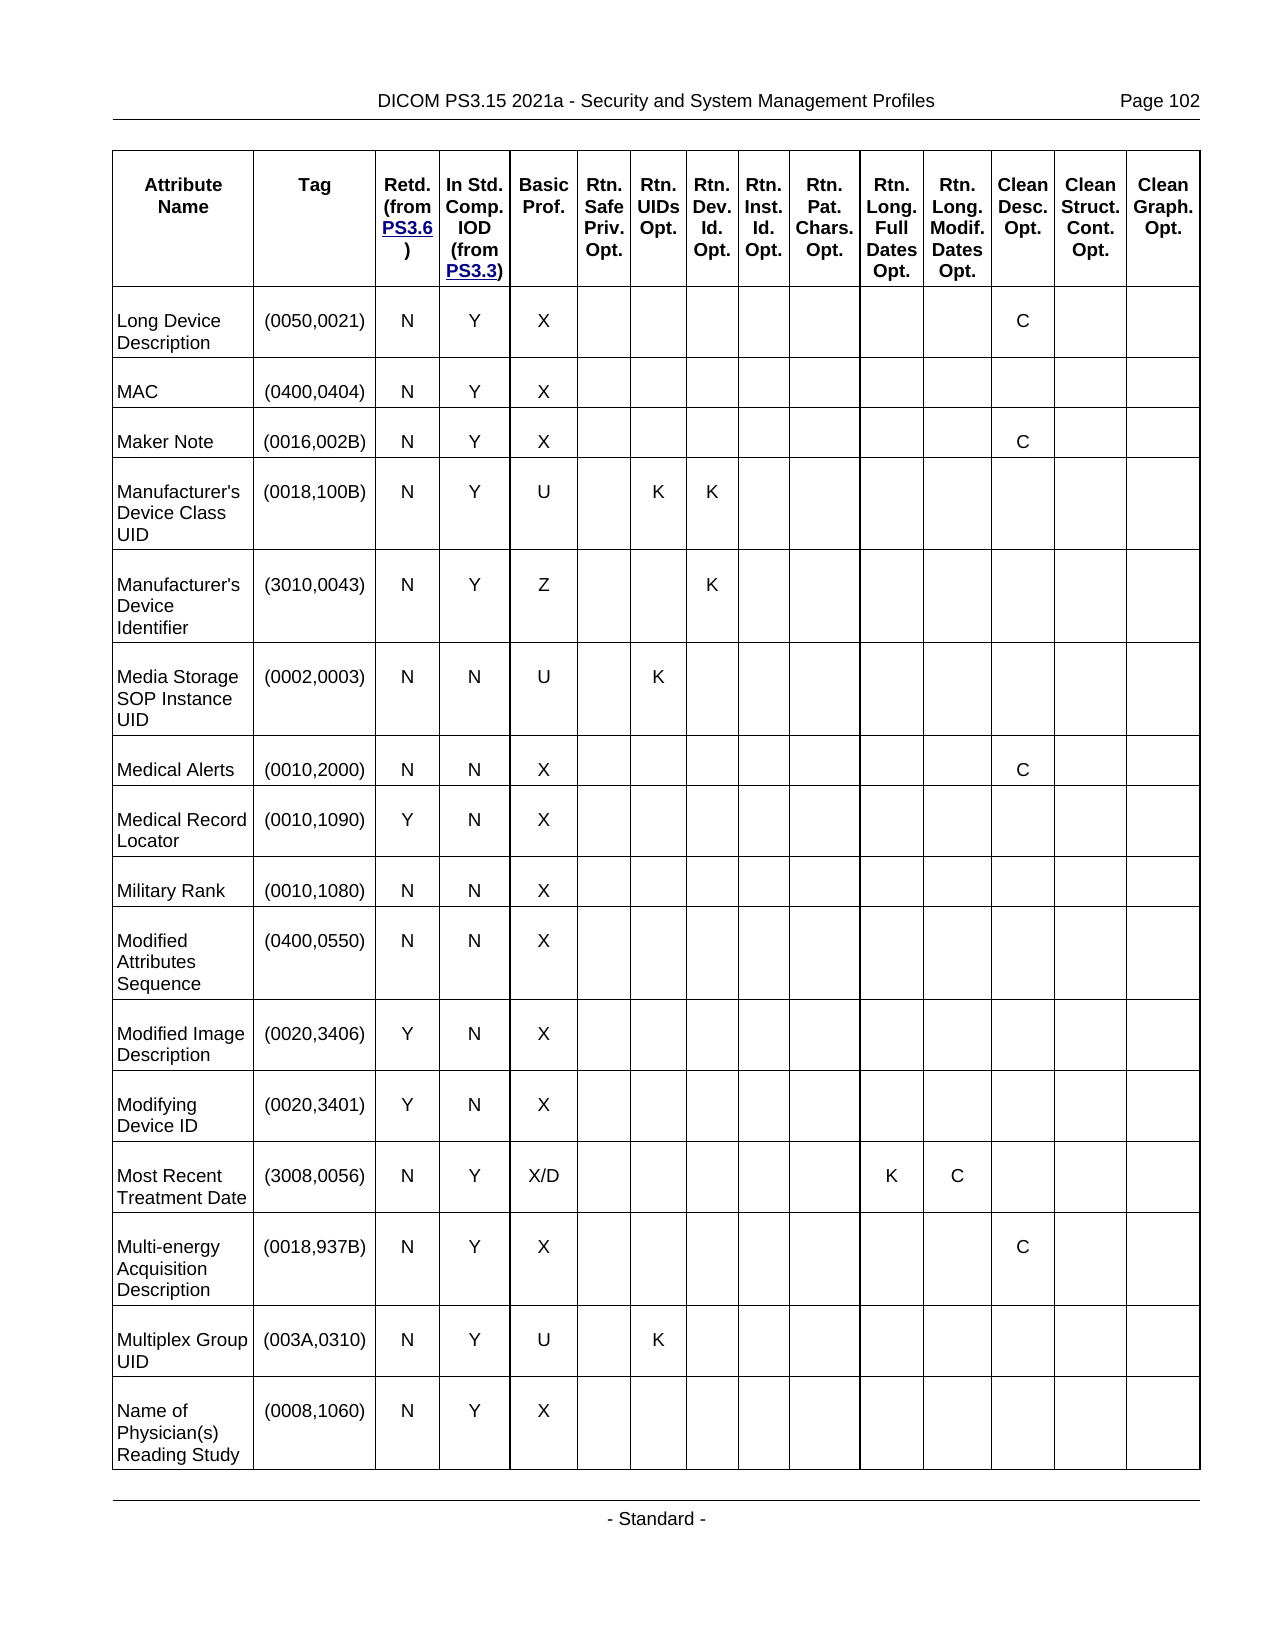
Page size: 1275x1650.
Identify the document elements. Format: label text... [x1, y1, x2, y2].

table_cell K [687, 458, 738, 549]
table_cell [992, 550, 1054, 642]
table_cell (0020,3406) [254, 1000, 375, 1070]
table_cell [1055, 458, 1126, 549]
table_cell [578, 1213, 630, 1305]
table_cell [790, 643, 859, 735]
table_cell Y [376, 1000, 439, 1070]
table_cell X [511, 786, 577, 856]
table_cell [924, 458, 991, 549]
table_cell [992, 857, 1054, 906]
table_cell C [924, 1142, 991, 1212]
table_cell [790, 1306, 859, 1376]
table_cell [924, 736, 991, 785]
table_cell [631, 550, 686, 642]
table_cell U [511, 1306, 577, 1376]
table_cell [924, 408, 991, 457]
table_cell [924, 1377, 991, 1469]
table_cell [578, 408, 630, 457]
table_cell Y [440, 458, 509, 549]
table_cell C [992, 1213, 1054, 1305]
table_cell [739, 1142, 789, 1212]
table_cell [1127, 1306, 1199, 1376]
table_cell [631, 857, 686, 906]
table_cell [861, 550, 923, 642]
table_header In Std. Comp. IOD (from PS3.3) [440, 151, 509, 286]
table_cell [1055, 736, 1126, 785]
table_cell [687, 1213, 738, 1305]
table_cell (0020,3401) [254, 1071, 375, 1141]
table_cell [861, 736, 923, 785]
table_cell (3010,0043) [254, 550, 375, 642]
table_cell N [376, 857, 439, 906]
table_header Rtn. Dev. Id. Opt. [687, 151, 738, 286]
table_cell N [440, 736, 509, 785]
table_cell [739, 1071, 789, 1141]
table_cell Manufacturer's Device Class UID [113, 458, 253, 549]
table_cell Y [440, 1377, 509, 1469]
table_cell [992, 786, 1054, 856]
table_cell [578, 458, 630, 549]
table_cell Y [440, 358, 509, 407]
table_cell [992, 907, 1054, 998]
table_cell N [376, 1213, 439, 1305]
table_header Rtn. Pat. Chars. Opt. [790, 151, 859, 286]
table_cell [861, 287, 923, 357]
table_cell (0050,0021) [254, 287, 375, 357]
table_header Rtn. UIDs Opt. [631, 151, 686, 286]
table_cell [1127, 1000, 1199, 1070]
table_cell Y [440, 550, 509, 642]
table_cell [1127, 550, 1199, 642]
table_cell N [376, 736, 439, 785]
table_cell Maker Note [113, 408, 253, 457]
table_cell [687, 1306, 738, 1376]
table_cell [578, 1071, 630, 1141]
table_cell [924, 786, 991, 856]
table_cell [578, 1377, 630, 1469]
table_cell [1055, 1377, 1126, 1469]
table_cell [739, 1377, 789, 1469]
table_cell Y [440, 1142, 509, 1212]
table_cell N [376, 287, 439, 357]
table_cell N [440, 907, 509, 998]
table_cell (003A,0310) [254, 1306, 375, 1376]
table_cell (0400,0550) [254, 907, 375, 998]
table_cell Manufacturer's Device Identifier [113, 550, 253, 642]
table_cell [687, 1071, 738, 1141]
table_cell [631, 736, 686, 785]
table_cell [631, 287, 686, 357]
table_cell [924, 1071, 991, 1141]
table_cell [790, 408, 859, 457]
table_cell [1055, 857, 1126, 906]
table_cell [631, 1142, 686, 1212]
table_cell [739, 287, 789, 357]
table_header Clean Desc. Opt. [992, 151, 1054, 286]
table_cell (0010,1080) [254, 857, 375, 906]
table_cell (0018,937B) [254, 1213, 375, 1305]
table_cell [1127, 1071, 1199, 1141]
table_cell (0002,0003) [254, 643, 375, 735]
table_header Clean Struct. Cont. Opt. [1055, 151, 1126, 286]
table_cell N [440, 1071, 509, 1141]
table_cell [790, 907, 859, 998]
table_cell [861, 1306, 923, 1376]
table_cell [992, 643, 1054, 735]
table_cell [1055, 358, 1126, 407]
table_cell [578, 857, 630, 906]
table_cell [861, 1071, 923, 1141]
table_cell [790, 736, 859, 785]
table_cell [578, 287, 630, 357]
table_cell [924, 1306, 991, 1376]
table_cell [578, 736, 630, 785]
table_cell X [511, 1377, 577, 1469]
table_cell [631, 1000, 686, 1070]
table_cell [1127, 786, 1199, 856]
table_cell [687, 1377, 738, 1469]
table_cell [992, 1071, 1054, 1141]
table_cell [687, 736, 738, 785]
table_cell [739, 1000, 789, 1070]
table_cell [687, 907, 738, 998]
table_cell [1127, 287, 1199, 357]
table_cell [1055, 1306, 1126, 1376]
table_cell [992, 1142, 1054, 1212]
table_cell [578, 1306, 630, 1376]
table_cell [739, 408, 789, 457]
table_cell [687, 408, 738, 457]
table_cell [790, 358, 859, 407]
table_cell N [440, 1000, 509, 1070]
table_cell [924, 550, 991, 642]
table_cell [739, 907, 789, 998]
table_cell (0018,100B) [254, 458, 375, 549]
table_cell Medical Alerts [113, 736, 253, 785]
table_cell [739, 643, 789, 735]
table_cell [790, 1142, 859, 1212]
table_cell Y [440, 408, 509, 457]
table_cell MAC [113, 358, 253, 407]
table_cell [861, 1000, 923, 1070]
table_cell [578, 1000, 630, 1070]
table_cell X [511, 857, 577, 906]
table_cell [790, 786, 859, 856]
table_cell N [376, 1306, 439, 1376]
table_cell [924, 1000, 991, 1070]
table_cell (0010,2000) [254, 736, 375, 785]
table_cell [739, 736, 789, 785]
table_cell [631, 1377, 686, 1469]
table_cell K [631, 458, 686, 549]
table_cell X [511, 736, 577, 785]
table_cell [1055, 1071, 1126, 1141]
table_header Basic Prof. [511, 151, 577, 286]
table_cell [578, 358, 630, 407]
table_cell K [631, 643, 686, 735]
table_cell [1127, 358, 1199, 407]
table_cell [790, 287, 859, 357]
table_cell [861, 408, 923, 457]
table_cell [924, 643, 991, 735]
table_cell [578, 1142, 630, 1212]
table_cell [861, 643, 923, 735]
table_cell K [631, 1306, 686, 1376]
table_cell [687, 643, 738, 735]
table_cell [924, 857, 991, 906]
table_cell X [511, 1000, 577, 1070]
table_cell N [376, 458, 439, 549]
table_cell [1055, 408, 1126, 457]
table_cell (0016,002B) [254, 408, 375, 457]
table_cell [924, 907, 991, 998]
table_cell Y [440, 1213, 509, 1305]
table_cell Multiplex Group UID [113, 1306, 253, 1376]
table_cell [1055, 550, 1126, 642]
table_cell [1127, 1377, 1199, 1469]
table_cell [861, 907, 923, 998]
table_cell [790, 1213, 859, 1305]
table_cell [1127, 458, 1199, 549]
table_cell X [511, 408, 577, 457]
table_cell [687, 287, 738, 357]
table_cell Multi-energy Acquisition Description [113, 1213, 253, 1305]
table_cell [992, 1377, 1054, 1469]
table_cell N [376, 358, 439, 407]
table_cell [790, 1071, 859, 1141]
table_cell [1055, 907, 1126, 998]
table_cell X [511, 358, 577, 407]
table_cell [1055, 287, 1126, 357]
table_cell Medical Record Locator [113, 786, 253, 856]
table_cell N [376, 1142, 439, 1212]
table_header Rtn. Long. Modif. Dates Opt. [924, 151, 991, 286]
table_cell [578, 786, 630, 856]
table_cell [861, 358, 923, 407]
table_cell Long Device Description [113, 287, 253, 357]
table_cell [739, 458, 789, 549]
table_cell [992, 358, 1054, 407]
table_cell [1055, 786, 1126, 856]
table_header Rtn. Inst. Id. Opt. [739, 151, 789, 286]
table_cell [790, 857, 859, 906]
table_cell N [376, 643, 439, 735]
table_cell [790, 458, 859, 549]
table_cell [1055, 1142, 1126, 1212]
table_cell [1127, 907, 1199, 998]
table_header Rtn. Long. Full Dates Opt. [861, 151, 923, 286]
table_cell [687, 857, 738, 906]
table_cell (0400,0404) [254, 358, 375, 407]
table_cell [578, 643, 630, 735]
table_cell (3008,0056) [254, 1142, 375, 1212]
table_cell N [376, 907, 439, 998]
table_cell C [992, 408, 1054, 457]
table_cell Y [440, 1306, 509, 1376]
table_cell N [440, 857, 509, 906]
table_cell [1127, 857, 1199, 906]
table_cell (0010,1090) [254, 786, 375, 856]
table_cell [861, 458, 923, 549]
table_cell X [511, 287, 577, 357]
table_cell Military Rank [113, 857, 253, 906]
table_cell [631, 1213, 686, 1305]
table_cell [790, 1377, 859, 1469]
table_cell N [376, 408, 439, 457]
table_cell [739, 786, 789, 856]
table_cell U [511, 643, 577, 735]
table_cell [739, 550, 789, 642]
table_cell [924, 287, 991, 357]
table_cell [1055, 643, 1126, 735]
table_cell [1127, 643, 1199, 735]
table_cell [992, 1306, 1054, 1376]
table_cell [631, 408, 686, 457]
table_cell (0008,1060) [254, 1377, 375, 1469]
table_header Attribute Name [113, 151, 253, 286]
table_cell [790, 1000, 859, 1070]
table_cell K [687, 550, 738, 642]
table_cell [687, 786, 738, 856]
table_cell Modified Image Description [113, 1000, 253, 1070]
table_cell N [440, 643, 509, 735]
table_cell [992, 458, 1054, 549]
table_cell [739, 1306, 789, 1376]
table_cell [1055, 1213, 1126, 1305]
table_cell [578, 907, 630, 998]
table_header Retd. (from PS3.6) [376, 151, 439, 286]
table_cell U [511, 458, 577, 549]
table_cell [687, 1142, 738, 1212]
table_cell [739, 358, 789, 407]
table_cell Z [511, 550, 577, 642]
table_cell [861, 786, 923, 856]
table_cell [631, 358, 686, 407]
table_header Rtn. Safe Priv. Opt. [578, 151, 630, 286]
table_cell Y [376, 786, 439, 856]
table_cell [1127, 736, 1199, 785]
table_cell Y [376, 1071, 439, 1141]
table_cell [631, 907, 686, 998]
table_cell [739, 1213, 789, 1305]
table_cell X [511, 1071, 577, 1141]
table_cell [687, 358, 738, 407]
table_cell X [511, 907, 577, 998]
table_cell [924, 1213, 991, 1305]
table_cell [861, 857, 923, 906]
table_cell Name of Physician(s) Reading Study [113, 1377, 253, 1469]
table_cell [687, 1000, 738, 1070]
table_header Tag [254, 151, 375, 286]
table_cell [790, 550, 859, 642]
table_cell X [511, 1213, 577, 1305]
table_cell [861, 1377, 923, 1469]
table_cell X/D [511, 1142, 577, 1212]
table_cell N [376, 550, 439, 642]
table_cell [1127, 1142, 1199, 1212]
table_cell N [376, 1377, 439, 1469]
table_cell C [992, 287, 1054, 357]
table_cell [1127, 408, 1199, 457]
table_cell [924, 358, 991, 407]
table_cell [1055, 1000, 1126, 1070]
table_cell [861, 1213, 923, 1305]
table_cell Modified Attributes Sequence [113, 907, 253, 998]
table_cell [578, 550, 630, 642]
table_cell [1127, 1213, 1199, 1305]
table_cell [631, 786, 686, 856]
table_cell Y [440, 287, 509, 357]
table_cell [739, 857, 789, 906]
table_cell [992, 1000, 1054, 1070]
table_cell K [861, 1142, 923, 1212]
table_header Clean Graph. Opt. [1127, 151, 1199, 286]
table_cell Most Recent Treatment Date [113, 1142, 253, 1212]
table_cell Media Storage SOP Instance UID [113, 643, 253, 735]
table_cell [631, 1071, 686, 1141]
table_cell Modifying Device ID [113, 1071, 253, 1141]
table_cell N [440, 786, 509, 856]
table_cell C [992, 736, 1054, 785]
